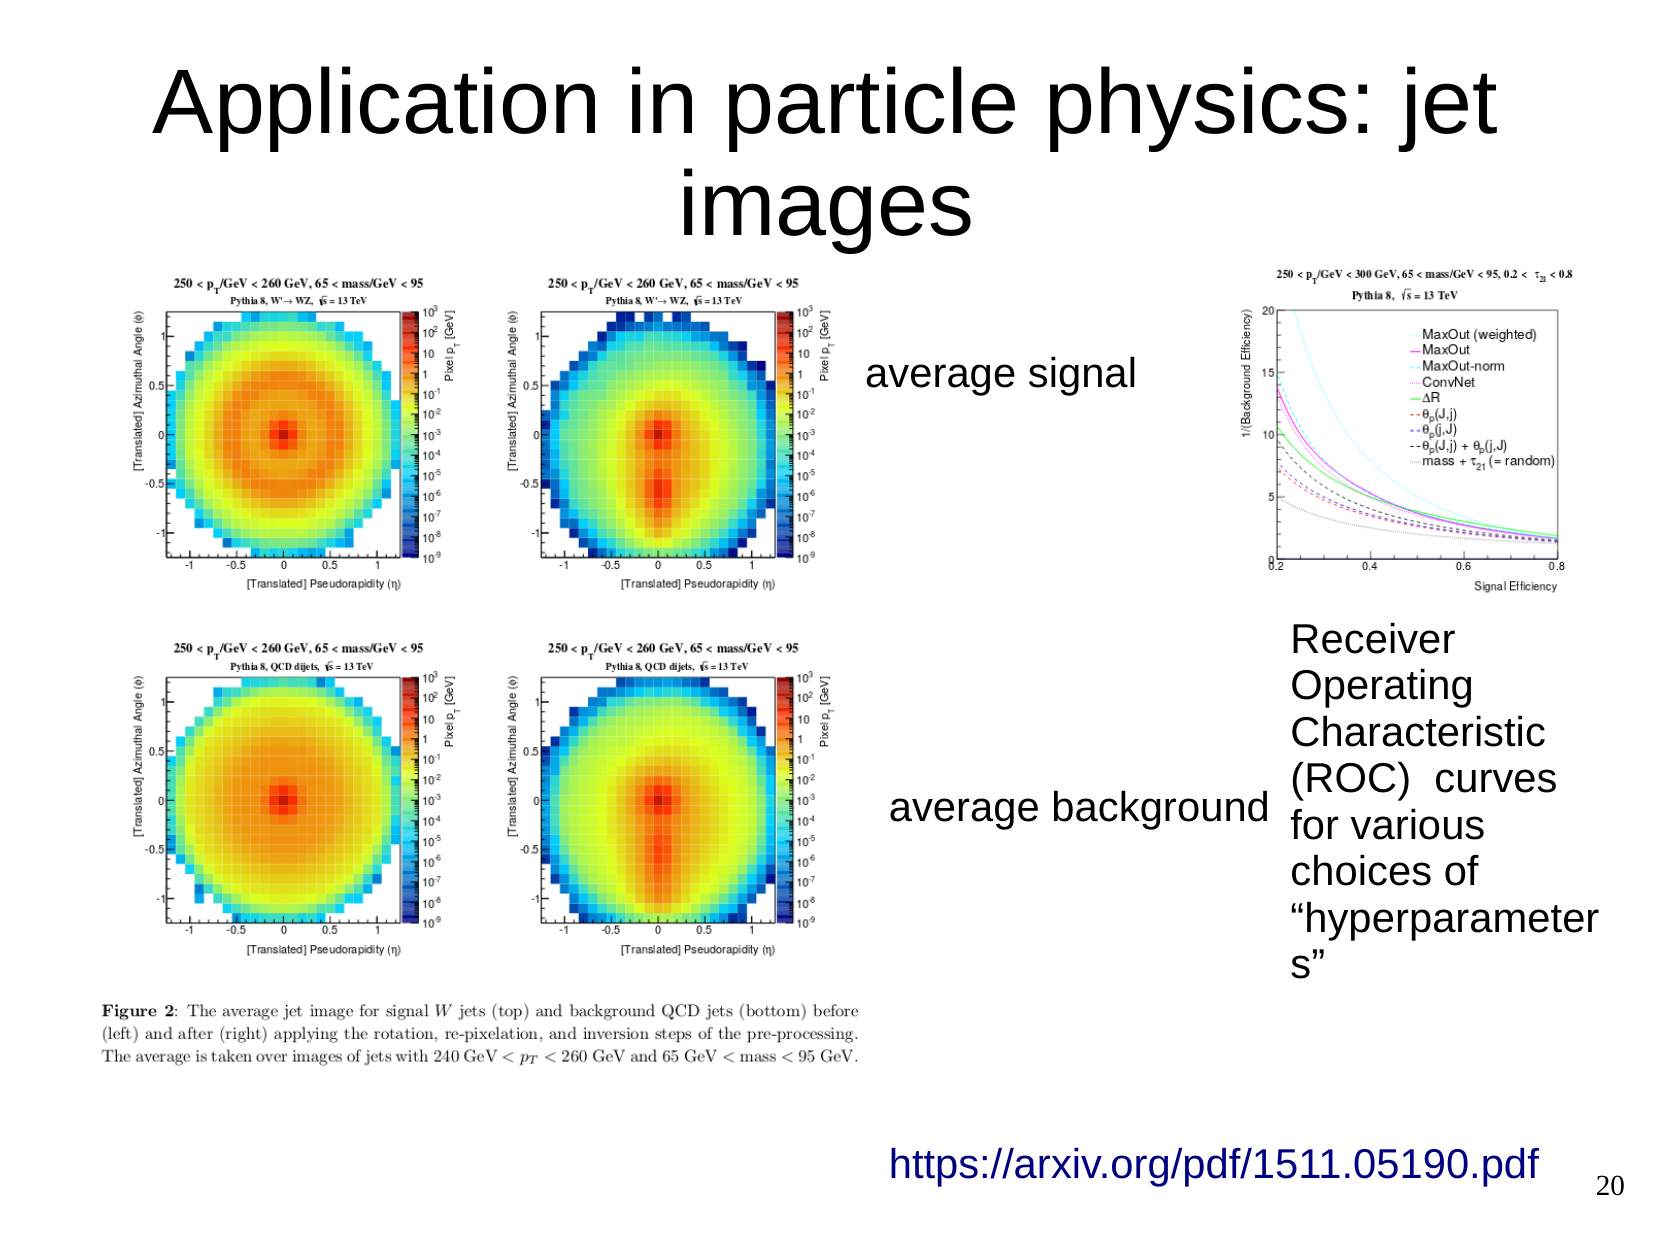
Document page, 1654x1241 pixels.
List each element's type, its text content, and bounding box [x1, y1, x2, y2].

text_box average background [874, 776, 1275, 838]
picture [1192, 220, 1618, 626]
text_box Receiver Operating Characteristic (ROC) curves for various choices of “hyperparameters” [1275, 608, 1630, 995]
picture [84, 263, 887, 1075]
title Application in particle physics: jet images [82, 49, 1571, 257]
text_box https://arxiv.org/pdf/1511.05190.pdf [874, 1133, 1619, 1220]
text_box average signal [850, 342, 1192, 404]
